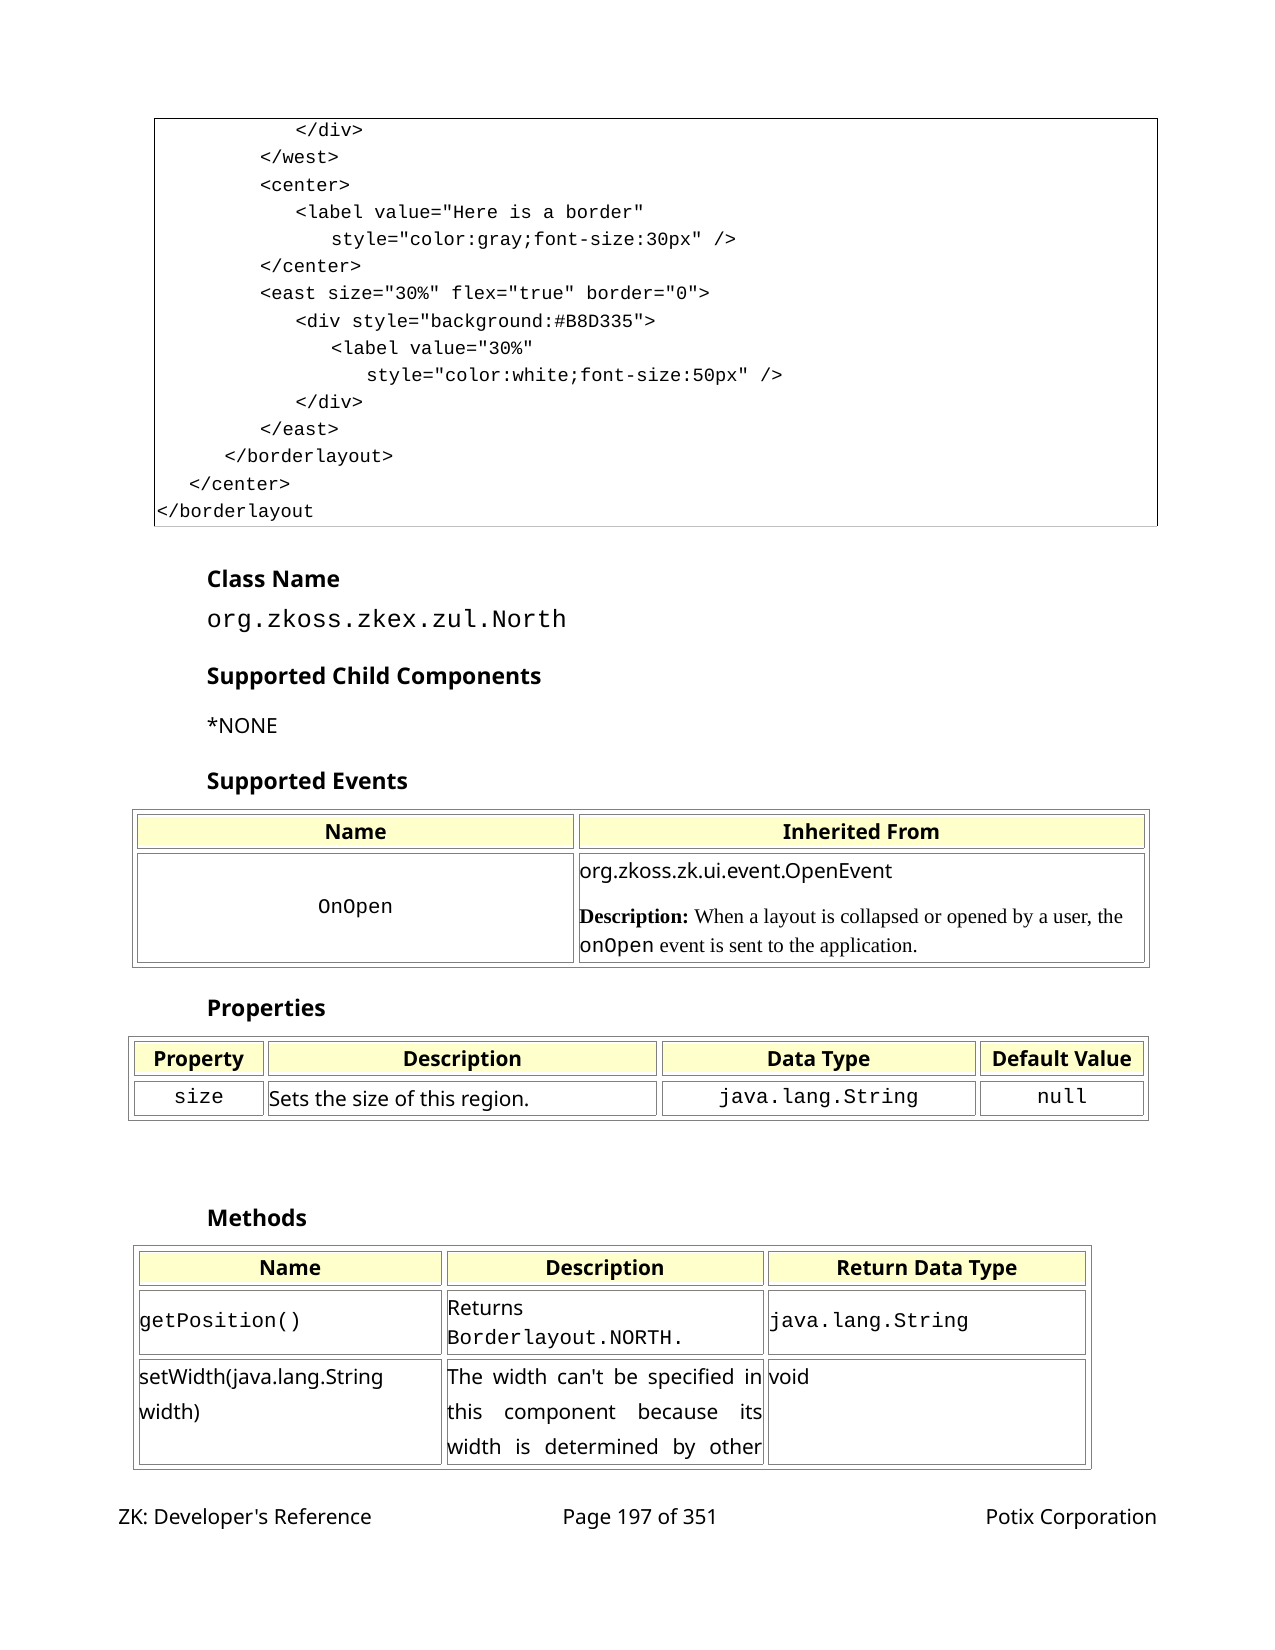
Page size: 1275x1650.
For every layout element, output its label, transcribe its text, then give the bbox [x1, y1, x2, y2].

table_cell OnOpen [134, 848, 576, 962]
table_cell The width can't be specified in this component because its width is determined by other [444, 1354, 766, 1463]
table_cell java.lang.String [766, 1285, 1088, 1353]
text style="color:gray;font-size:30px" /> [155, 227, 1157, 251]
text <div style="background:#B8D335"> [155, 308, 1157, 333]
text </borderlayout [155, 499, 1157, 526]
table_header Description [266, 1037, 659, 1075]
text *NONE [207, 711, 1157, 740]
table_cell null [978, 1075, 1146, 1115]
table_header Description [444, 1246, 766, 1285]
table_header Name [134, 810, 576, 848]
subtitle Properties [207, 992, 1157, 1023]
table_cell size [131, 1075, 266, 1115]
text style="color:white;font-size:50px" /> [155, 363, 1157, 387]
table_cell org.zkoss.zk.ui.event.OpenEvent Description: When a layout is collapsed or opened by a user, the onOpen event is sent to the application. [576, 848, 1147, 962]
text <center> [155, 172, 1157, 197]
table_cell java.lang.String [659, 1075, 978, 1115]
text <label value="Here is a border" [155, 200, 1157, 224]
text </east> [155, 417, 1157, 441]
subtitle Methods [207, 1201, 1157, 1233]
text <east size="30%" flex="true" border="0"> [155, 281, 1157, 306]
table_cell getPosition() [136, 1285, 444, 1353]
table_cell setWidth(java.lang.String width) [136, 1354, 444, 1463]
text <label value="30%" [155, 336, 1157, 360]
table_header Data Type [659, 1037, 978, 1075]
table_cell Returns Borderlayout.NORTH. [444, 1285, 766, 1353]
text </div> [155, 390, 1157, 414]
table_header Default Value [978, 1037, 1146, 1075]
table_header Inherited From [576, 810, 1147, 848]
text </center> [155, 472, 1157, 496]
table_header Name [136, 1246, 444, 1285]
text </div> [155, 119, 1157, 142]
subtitle Class Name [207, 563, 1157, 594]
table_header Property [131, 1037, 266, 1075]
subtitle Supported Events [207, 765, 1157, 796]
text </borderlayout> [155, 444, 1157, 469]
table_header Return Data Type [766, 1246, 1088, 1285]
subtitle Supported Child Components [207, 659, 1157, 691]
table_cell Sets the size of this region. [266, 1075, 659, 1115]
text </west> [155, 145, 1157, 169]
text </center> [155, 254, 1157, 278]
table_cell void [766, 1354, 1088, 1463]
text org.zkoss.zkex.zul.North [207, 606, 1157, 634]
